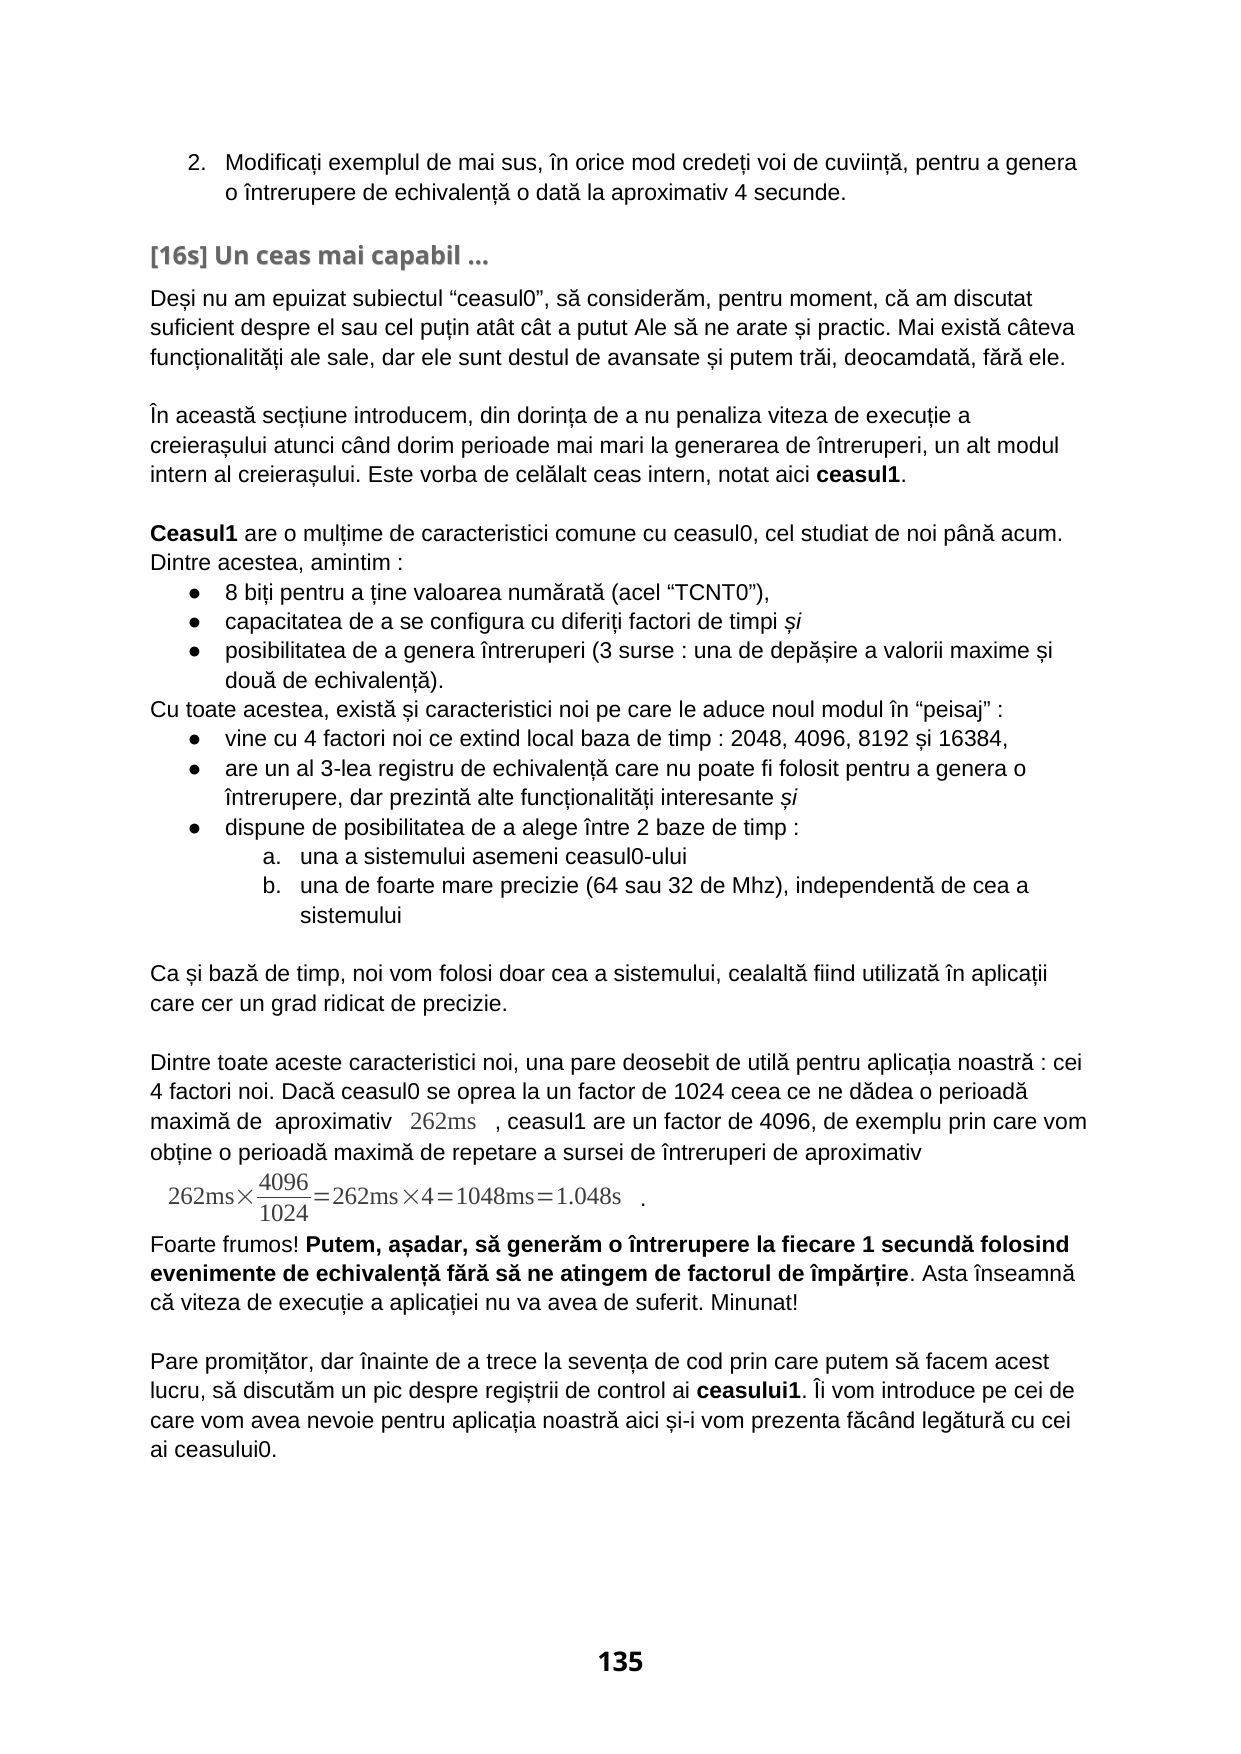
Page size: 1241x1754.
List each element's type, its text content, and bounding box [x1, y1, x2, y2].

list Modificați exemplul de mai sus, în orice mod credeți voi de cuviință, pentru a genera o întrerupere de echivalență o dată la aproximativ 4 secunde. [187, 150, 1091, 205]
text În această secțiune introducem, din dorința de a nu penaliza viteza de execuție a creierașului atunci când dorim perioade mai mari la generarea de întreruperi, un alt modul intern al creierașului. Este vorba de celălalt ceas intern, notat aici ceasul1. [150, 403, 1091, 487]
text Cu toate acestea, există și caracteristici noi pe care le aduce noul modul în “peisaj” : [150, 697, 1091, 722]
list 8 biți pentru a ține valoarea numărată (acel “TCNT0”), [187, 579, 1091, 605]
list posibilitatea de a genera întreruperi (3 surse : una de depășire a valorii maxime și două de echivalență). [187, 638, 1091, 693]
subtitle [16s] Un ceas mai capabil … [150, 238, 1091, 272]
text Ceasul1 are o mulțime de caracteristici comune cu ceasul0, cel studiat de noi până acum. Dintre acestea, amintim : [150, 520, 1091, 575]
text Foarte frumos! Putem, așadar, să generăm o întrerupere la fiecare 1 secundă folosind evenimente de echivalență fără să ne atingem de factorul de împărțire. Asta înseamnă că viteza de execuție a aplicației nu va avea de suferit. Minunat! [150, 1231, 1091, 1316]
text Pare promițător, dar înainte de a trece la sevența de cod prin care putem să facem acest lucru, să discutăm un pic despre regiștrii de control ai ceasului1. Îi vom introduce pe cei de care vom avea nevoie pentru aplicația noastră aici și-i vom prezenta făcând legătură cu cei ai ceasului0. [150, 1349, 1091, 1463]
list are un al 3-lea registru de echivalență care nu poate fi folosit pentru a genera o întrerupere, dar prezintă alte funcționalități interesante și [187, 755, 1091, 810]
list dispune de posibilitatea de a alege între 2 baze de timp : [187, 814, 1091, 840]
list vine cu 4 factori noi ce extind local baza de timp : 2048, 4096, 8192 și 16384, [187, 726, 1091, 752]
text Ca și bază de timp, noi vom folosi doar cea a sistemului, cealaltă fiind utilizată în aplicații care cer un grad ridicat de precizie. [150, 961, 1091, 1016]
text Deși nu am epuizat subiectul “ceasul0”, să considerăm, pentru moment, că am discutat suficient despre el sau cel puțin atât cât a putut Ale să ne arate și practic. Mai există câteva funcționalități ale sale, dar ele sunt destul de avansate și putem trăi, deocamdată, fără ele. [150, 285, 1091, 370]
list una de foarte mare precizie (64 sau 32 de Mhz), independentă de cea a sistemului [262, 873, 1091, 928]
list una a sistemului asemeni ceasul0-ului [262, 843, 1091, 869]
list capacitatea de a se configura cu diferiți factori de timpi și [187, 608, 1091, 634]
text Dintre toate aceste caracteristici noi, una pare deosebit de utilă pentru aplicația noastră : cei 4 factori noi. Dacă ceasul0 se oprea la un factor de 1024 ceea ce ne dădea o perioadă maximă de aproximativ, ceasul1 are un factor de 4096, de exemplu prin care vom obține o perioadă maximă de repetare a sursei de întreruperi de aproximativ . [150, 1049, 1091, 1228]
